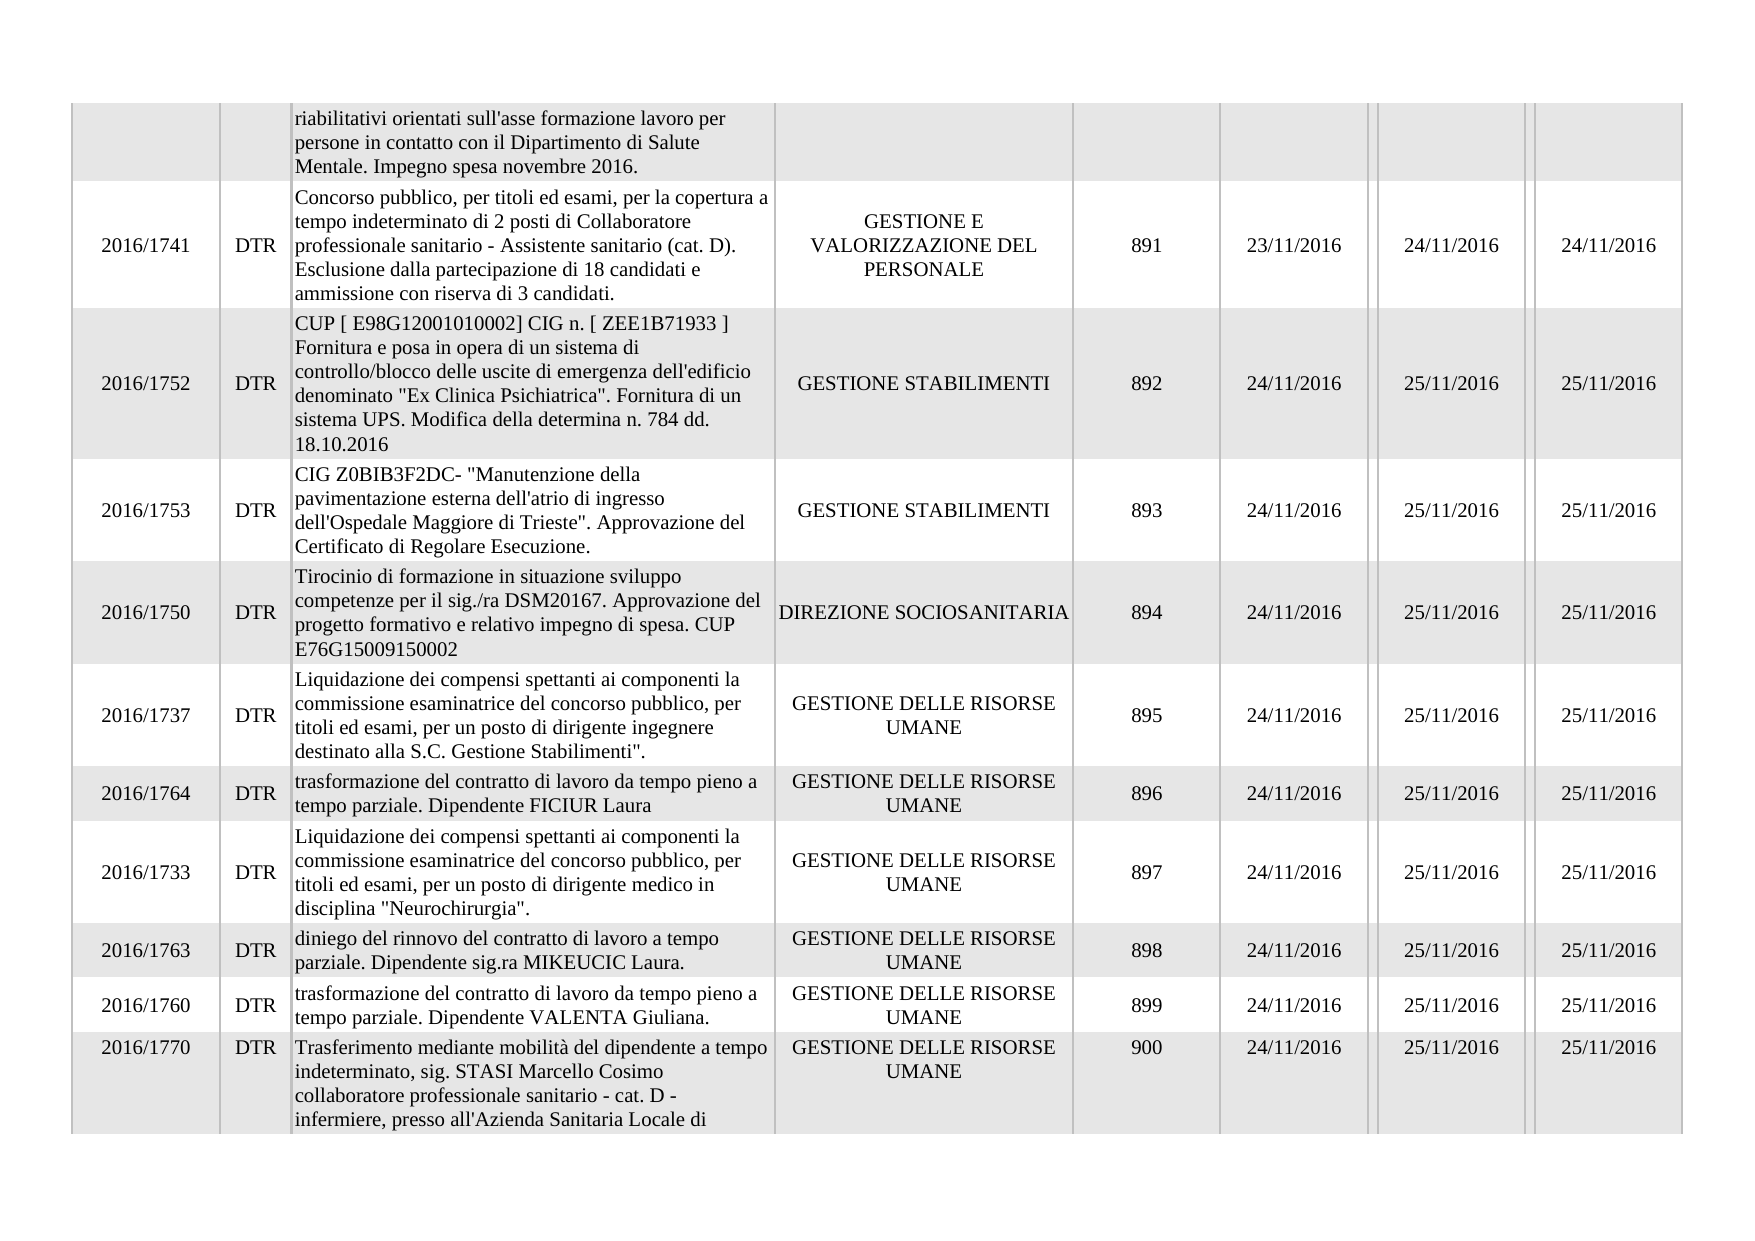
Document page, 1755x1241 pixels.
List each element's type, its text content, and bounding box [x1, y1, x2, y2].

table_cell [1369, 1032, 1377, 1134]
table_cell 2016/1770 [73, 1032, 219, 1134]
table_cell GESTIONE DELLE RISORSE UMANE [776, 923, 1072, 977]
table_cell 24/11/2016 [1221, 664, 1367, 766]
table_cell 2016/1733 [73, 821, 219, 923]
table_cell DTR [221, 978, 290, 1032]
table_cell 25/11/2016 [1379, 1032, 1524, 1134]
table_cell DTR [221, 561, 290, 664]
table_cell CUP [ E98G12001010002] CIG n. [ ZEE1B71933 ] Fornitura e posa in opera di un sistema di controllo/blocco delle uscite di emergenza dell'edificio denominato "Ex Clinica Psichiatrica". Fornitura di un sistema UPS. Modifica della determina n. 784 dd. 18.10.2016 [293, 308, 774, 459]
table_cell 25/11/2016 [1536, 766, 1681, 821]
table_cell 2016/1760 [73, 978, 219, 1032]
table_cell [1526, 978, 1534, 1032]
table_cell GESTIONE STABILIMENTI [776, 308, 1072, 459]
table_cell 25/11/2016 [1379, 766, 1524, 821]
table_cell 899 [1074, 978, 1219, 1032]
table_cell [1369, 923, 1377, 977]
table_cell [1221, 103, 1367, 181]
table_cell [1526, 308, 1534, 459]
table_cell 898 [1074, 923, 1219, 977]
table_cell [1526, 1032, 1534, 1134]
table_cell 892 [1074, 308, 1219, 459]
table_cell Liquidazione dei compensi spettanti ai componenti la commissione esaminatrice del concorso pubblico, per titoli ed esami, per un posto di dirigente medico in disciplina "Neurochirurgia". [293, 821, 774, 923]
table_cell 25/11/2016 [1379, 923, 1524, 977]
table_cell GESTIONE E VALORIZZAZIONE DEL PERSONALE [776, 181, 1072, 308]
table_cell 25/11/2016 [1536, 923, 1681, 977]
table_cell 2016/1764 [73, 766, 219, 821]
table_cell [1369, 821, 1377, 923]
table_cell [1369, 978, 1377, 1032]
table_cell 896 [1074, 766, 1219, 821]
table_cell 25/11/2016 [1379, 561, 1524, 664]
table_cell 2016/1763 [73, 923, 219, 977]
table_cell [1369, 766, 1377, 821]
table_cell Trasferimento mediante mobilità del dipendente a tempo indeterminato, sig. STASI Marcello Cosimo collaboratore professionale sanitario - cat. D - infermiere, presso all'Azienda Sanitaria Locale di [293, 1032, 774, 1134]
table_cell [1536, 103, 1681, 181]
table_cell Tirocinio di formazione in situazione sviluppo competenze per il sig./ra DSM20167. Approvazione del progetto formativo e relativo impegno di spesa. CUP E76G15009150002 [293, 561, 774, 664]
table_cell 25/11/2016 [1536, 664, 1681, 766]
table_cell [1369, 664, 1377, 766]
table_cell [1526, 103, 1534, 181]
table_cell trasformazione del contratto di lavoro da tempo pieno a tempo parziale. Dipendente FICIUR Laura [293, 766, 774, 821]
table_cell 2016/1750 [73, 561, 219, 664]
table_cell DTR [221, 766, 290, 821]
table_cell [73, 103, 219, 181]
table_cell DTR [221, 308, 290, 459]
table_cell 25/11/2016 [1536, 308, 1681, 459]
table_cell 24/11/2016 [1379, 181, 1524, 308]
table_cell 2016/1741 [73, 181, 219, 308]
table_cell Concorso pubblico, per titoli ed esami, per la copertura a tempo indeterminato di 2 posti di Collaboratore professionale sanitario - Assistente sanitario (cat. D). Esclusione dalla partecipazione di 18 candidati e ammissione con riserva di 3 candidati. [293, 181, 774, 308]
table_cell trasformazione del contratto di lavoro da tempo pieno a tempo parziale. Dipendente VALENTA Giuliana. [293, 978, 774, 1032]
table_cell 25/11/2016 [1379, 978, 1524, 1032]
table_cell 24/11/2016 [1221, 308, 1367, 459]
table_cell [1526, 821, 1534, 923]
table_cell 25/11/2016 [1379, 459, 1524, 561]
table_cell 895 [1074, 664, 1219, 766]
table_cell 24/11/2016 [1221, 1032, 1367, 1134]
table_cell [776, 103, 1072, 181]
table_cell 25/11/2016 [1379, 664, 1524, 766]
table_cell 2016/1752 [73, 308, 219, 459]
table_cell [1369, 561, 1377, 664]
table_cell 894 [1074, 561, 1219, 664]
table_cell DTR [221, 664, 290, 766]
table_cell 25/11/2016 [1379, 308, 1524, 459]
table_cell [1526, 459, 1534, 561]
table_cell GESTIONE DELLE RISORSE UMANE [776, 1032, 1072, 1134]
table_cell [221, 103, 290, 181]
table_cell 24/11/2016 [1221, 978, 1367, 1032]
table_cell DTR [221, 459, 290, 561]
table_cell [1369, 181, 1377, 308]
table_cell [1369, 308, 1377, 459]
table_cell diniego del rinnovo del contratto di lavoro a tempo parziale. Dipendente sig.ra MIKEUCIC Laura. [293, 923, 774, 977]
table_cell [1379, 103, 1524, 181]
table_cell DTR [221, 1032, 290, 1134]
table_cell 25/11/2016 [1379, 821, 1524, 923]
table_cell 24/11/2016 [1221, 923, 1367, 977]
table_cell [1369, 103, 1377, 181]
table_cell riabilitativi orientati sull'asse formazione lavoro per persone in contatto con il Dipartimento di Salute Mentale. Impegno spesa novembre 2016. [293, 103, 774, 181]
table_cell 24/11/2016 [1221, 459, 1367, 561]
table_cell 25/11/2016 [1536, 459, 1681, 561]
table_cell Liquidazione dei compensi spettanti ai componenti la commissione esaminatrice del concorso pubblico, per titoli ed esami, per un posto di dirigente ingegnere destinato alla S.C. Gestione Stabilimenti". [293, 664, 774, 766]
table_cell [1526, 181, 1534, 308]
table_cell 24/11/2016 [1221, 561, 1367, 664]
table_cell 23/11/2016 [1221, 181, 1367, 308]
table_cell CIG Z0BIB3F2DC- "Manutenzione della pavimentazione esterna dell'atrio di ingresso dell'Ospedale Maggiore di Trieste". Approvazione del Certificato di Regolare Esecuzione. [293, 459, 774, 561]
table_cell GESTIONE DELLE RISORSE UMANE [776, 821, 1072, 923]
table_cell DIREZIONE SOCIOSANITARIA [776, 561, 1072, 664]
table_cell [1526, 923, 1534, 977]
table_cell 2016/1753 [73, 459, 219, 561]
table_cell 25/11/2016 [1536, 821, 1681, 923]
table_cell 891 [1074, 181, 1219, 308]
table_cell 25/11/2016 [1536, 1032, 1681, 1134]
table_cell GESTIONE DELLE RISORSE UMANE [776, 766, 1072, 821]
table_cell 897 [1074, 821, 1219, 923]
table_cell DTR [221, 923, 290, 977]
table_cell GESTIONE DELLE RISORSE UMANE [776, 978, 1072, 1032]
table_cell GESTIONE DELLE RISORSE UMANE [776, 664, 1072, 766]
table_cell [1526, 766, 1534, 821]
table_cell GESTIONE STABILIMENTI [776, 459, 1072, 561]
table_cell 24/11/2016 [1221, 821, 1367, 923]
table_cell 25/11/2016 [1536, 978, 1681, 1032]
table_cell [1526, 561, 1534, 664]
table_cell 893 [1074, 459, 1219, 561]
table_cell DTR [221, 821, 290, 923]
table_cell 25/11/2016 [1536, 561, 1681, 664]
table_cell 24/11/2016 [1536, 181, 1681, 308]
table_cell 2016/1737 [73, 664, 219, 766]
table_cell 24/11/2016 [1221, 766, 1367, 821]
table_cell [1526, 664, 1534, 766]
table_cell DTR [221, 181, 290, 308]
table_cell [1369, 459, 1377, 561]
table_cell 900 [1074, 1032, 1219, 1134]
table_cell [1074, 103, 1219, 181]
